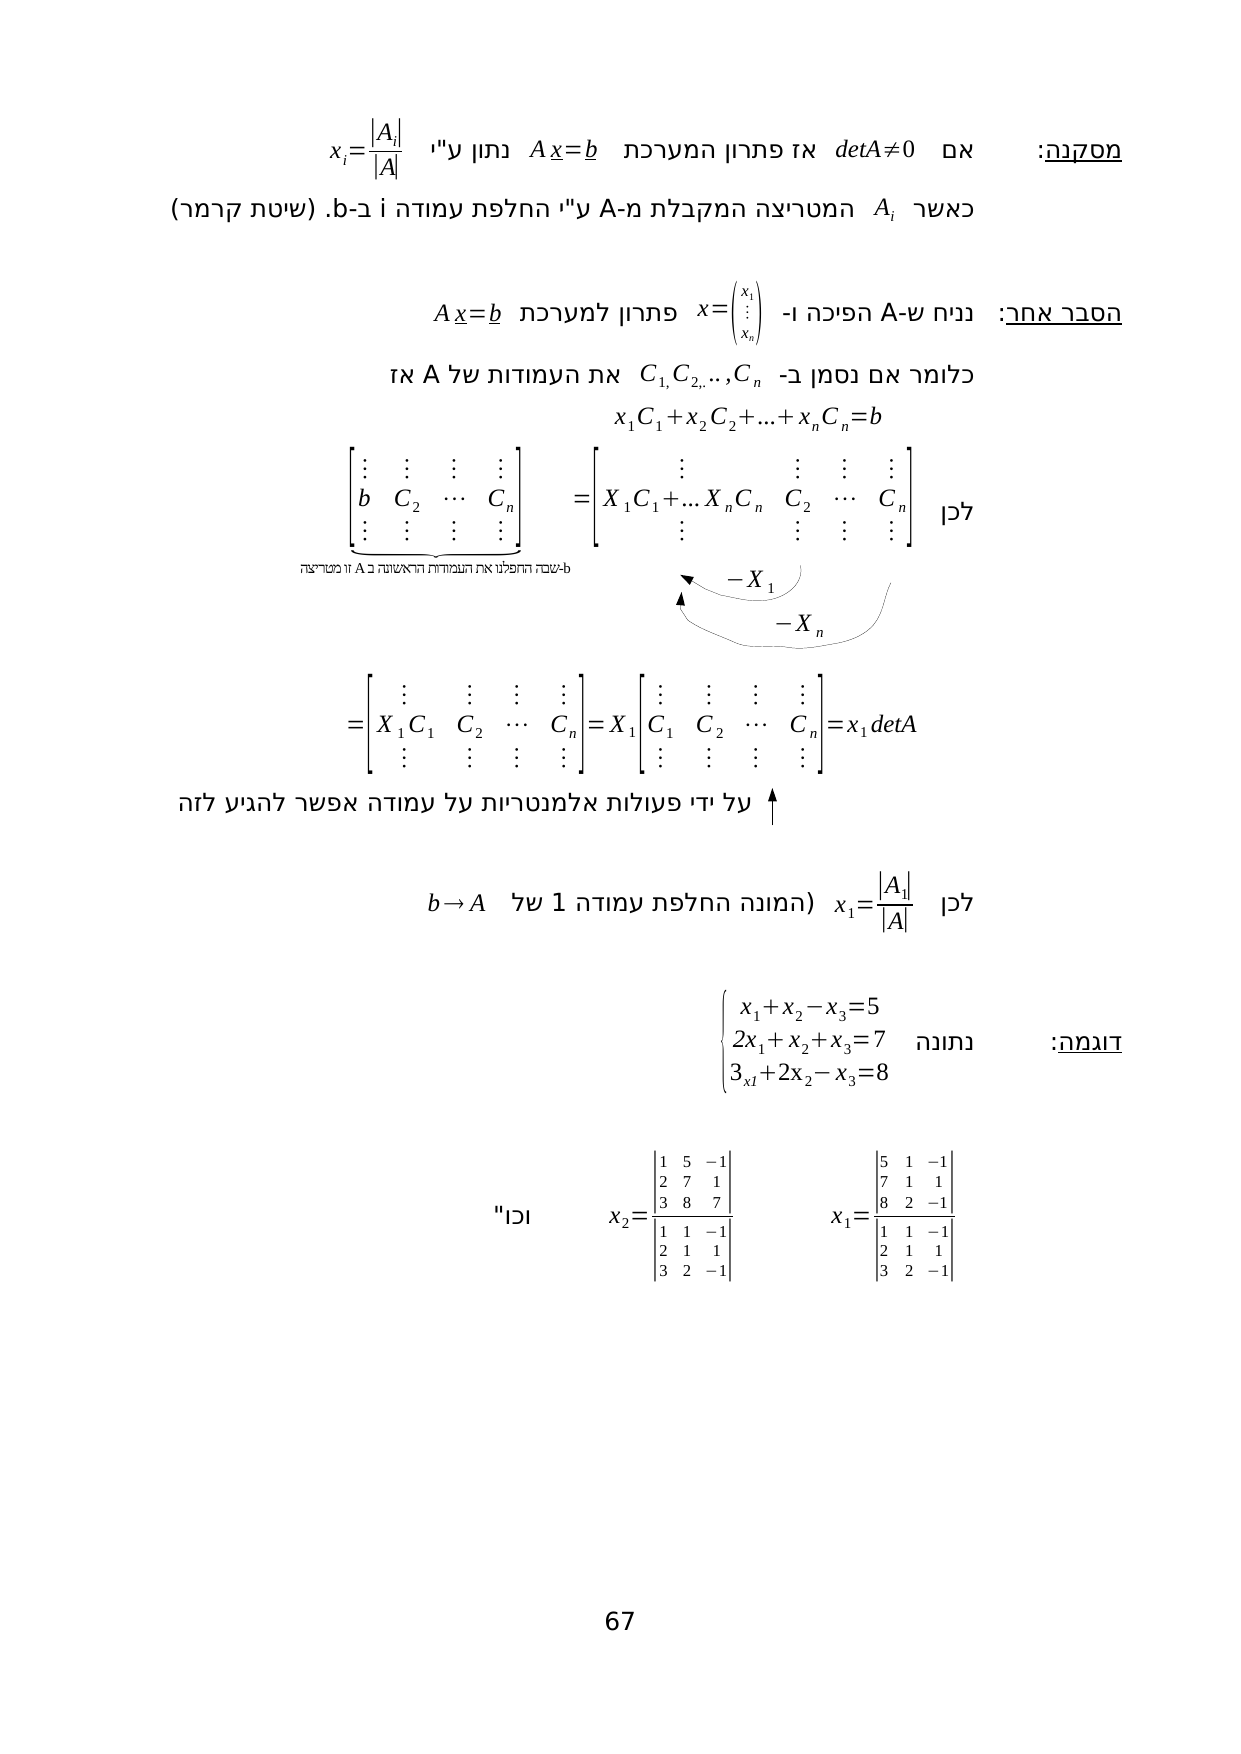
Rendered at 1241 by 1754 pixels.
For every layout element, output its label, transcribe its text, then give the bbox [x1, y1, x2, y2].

text דוגמה: נתונה [118, 988, 1122, 1094]
text מסקנה: אם אז פתרון המערכת נתון ע"י [118, 118, 1122, 181]
text כלומר אם נסמן ב-את העמודות של A אז [118, 359, 974, 390]
text לכן [118, 447, 974, 577]
text וכו" [118, 1149, 974, 1283]
text לכן (המונה החלפת עמודה 1 של [118, 871, 974, 934]
text כאשרהמטריצה המקבלת מ-A ע"י החלפת עמודה i ב-b. (שיטת קרמר) [118, 193, 1122, 225]
text [773, 788, 974, 817]
text הסבר אחר: נניח ש-A הפיכה ו-פתרון למערכת [118, 279, 1122, 347]
text על ידי פעולות אלמנטריות על עמודה אפשר להגיע לזה [118, 788, 772, 817]
